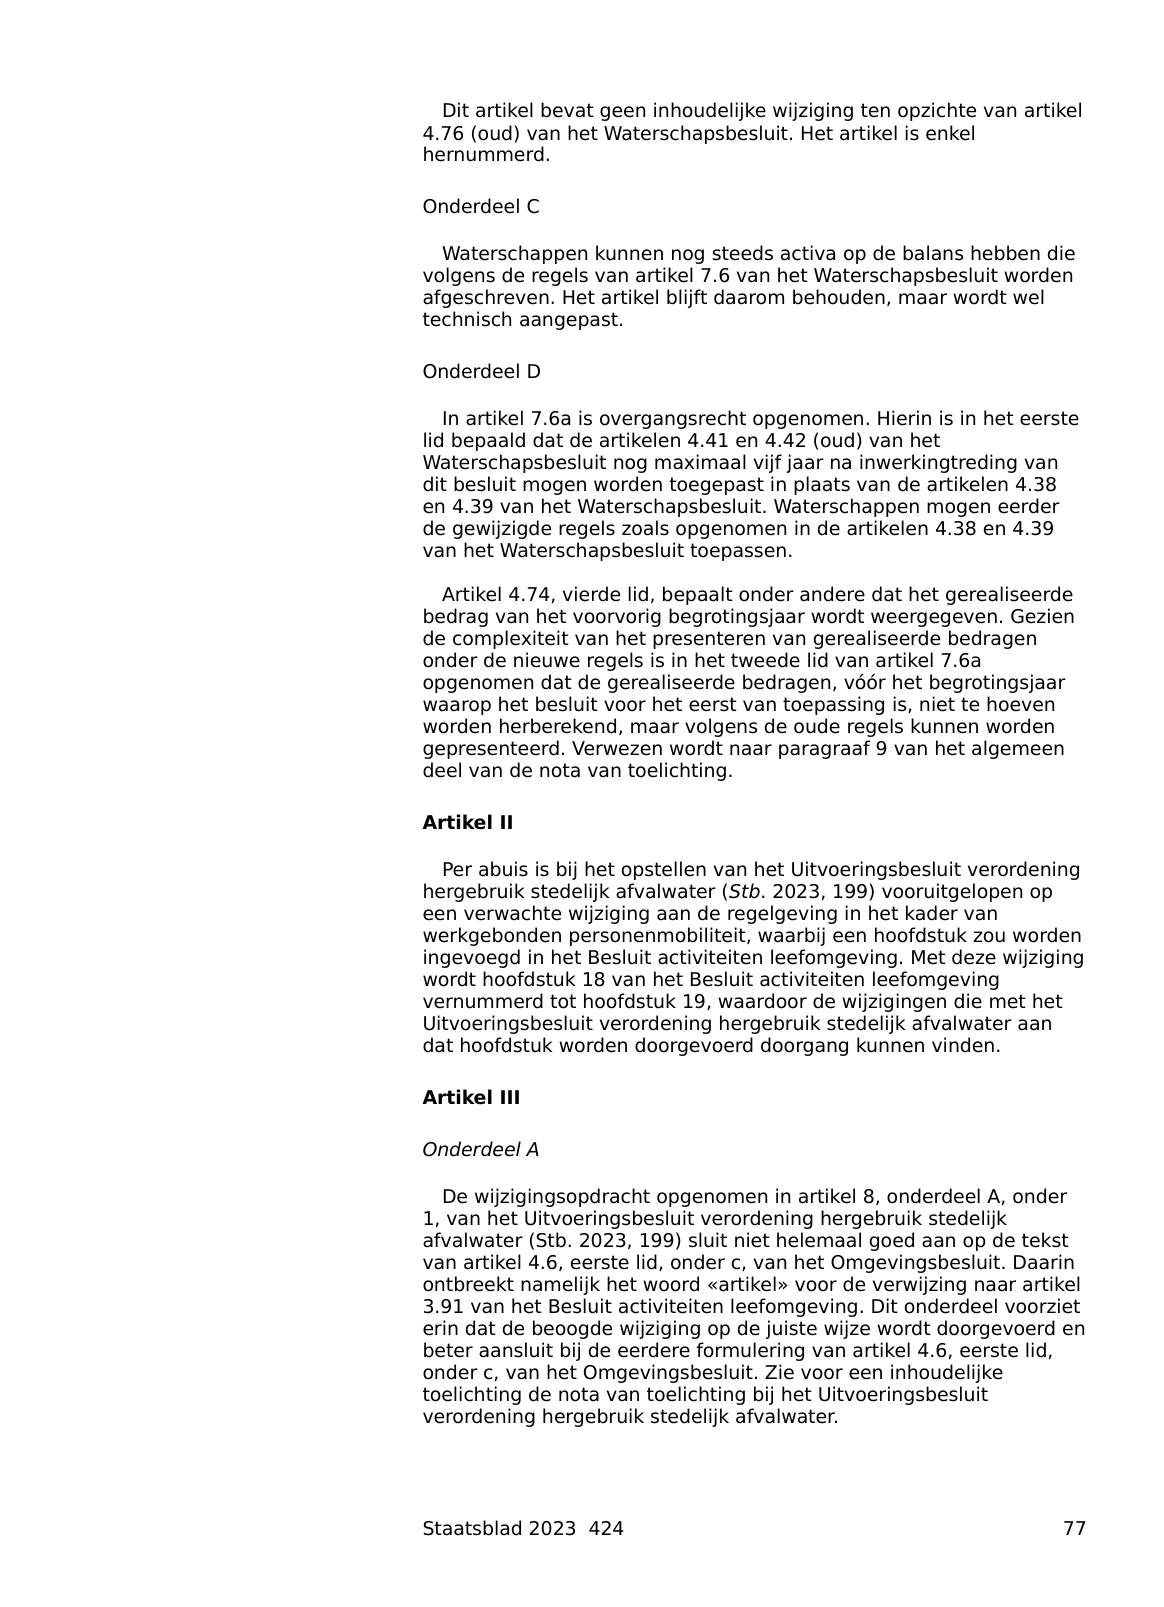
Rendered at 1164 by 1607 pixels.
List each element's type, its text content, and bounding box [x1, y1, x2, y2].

subtitle Artikel III [422, 1087, 1087, 1109]
subtitle Artikel II [422, 812, 1087, 834]
text Per abuis is bij het opstellen van het Uitvoeringsbesluit verordening hergebruik stedelijk afvalwater (Stb. 2023, 199) vooruitgelopen op een verwachte wijziging aan de regelgeving in het kader van werkgebonden personenmobiliteit, waarbij een hoofdstuk zou worden ingevoegd in het Besluit activiteiten leefomgeving. Met deze wijziging wordt hoofdstuk 18 van het Besluit activiteiten leefomgeving vernummerd tot hoofdstuk 19, waardoor de wijzigingen die met het Uitvoeringsbesluit verordening hergebruik stedelijk afvalwater aan dat hoofdstuk worden doorgevoerd doorgang kunnen vinden. [422, 859, 1087, 1057]
subtitle Onderdeel A [422, 1139, 1087, 1161]
subtitle Onderdeel D [422, 361, 1087, 383]
text In artikel 7.6a is overgangsrecht opgenomen. Hierin is in het eerste lid bepaald dat de artikelen 4.41 en 4.42 (oud) van het Waterschapsbesluit nog maximaal vijf jaar na inwerkingtreding van dit besluit mogen worden toegepast in plaats van de artikelen 4.38 en 4.39 van het Waterschapsbesluit. Waterschappen mogen eerder de gewijzigde regels zoals opgenomen in de artikelen 4.38 en 4.39 van het Waterschapsbesluit toepassen. [422, 408, 1087, 562]
text Dit artikel bevat geen inhoudelijke wijziging ten opzichte van artikel 4.76 (oud) van het Waterschapsbesluit. Het artikel is enkel hernummerd. [422, 100, 1087, 166]
text Artikel 4.74, vierde lid, bepaalt onder andere dat het gerealiseerde bedrag van het voorvorig begrotingsjaar wordt weergegeven. Gezien de complexiteit van het presenteren van gerealiseerde bedragen onder de nieuwe regels is in het tweede lid van artikel 7.6a opgenomen dat de gerealiseerde bedragen, vóór het begrotingsjaar waarop het besluit voor het eerst van toepassing is, niet te hoeven worden herberekend, maar volgens de oude regels kunnen worden gepresenteerd. Verwezen wordt naar paragraaf 9 van het algemeen deel van de nota van toelichting. [422, 584, 1087, 782]
text Waterschappen kunnen nog steeds activa op de balans hebben die volgens de regels van artikel 7.6 van het Waterschapsbesluit worden afgeschreven. Het artikel blijft daarom behouden, maar wordt wel technisch aangepast. [422, 243, 1087, 331]
text De wijzigingsopdracht opgenomen in artikel 8, onderdeel A, onder 1, van het Uitvoeringsbesluit verordening hergebruik stedelijk afvalwater (Stb. 2023, 199) sluit niet helemaal goed aan op de tekst van artikel 4.6, eerste lid, onder c, van het Omgevingsbesluit. Daarin ontbreekt namelijk het woord «artikel» voor de verwijzing naar artikel 3.91 van het Besluit activiteiten leefomgeving. Dit onderdeel voorziet erin dat de beoogde wijziging op de juiste wijze wordt doorgevoerd en beter aansluit bij de eerdere formulering van artikel 4.6, eerste lid, onder c, van het Omgevingsbesluit. Zie voor een inhoudelijke toelichting de nota van toelichting bij het Uitvoeringsbesluit verordening hergebruik stedelijk afvalwater. [422, 1186, 1087, 1428]
subtitle Onderdeel C [422, 196, 1087, 218]
